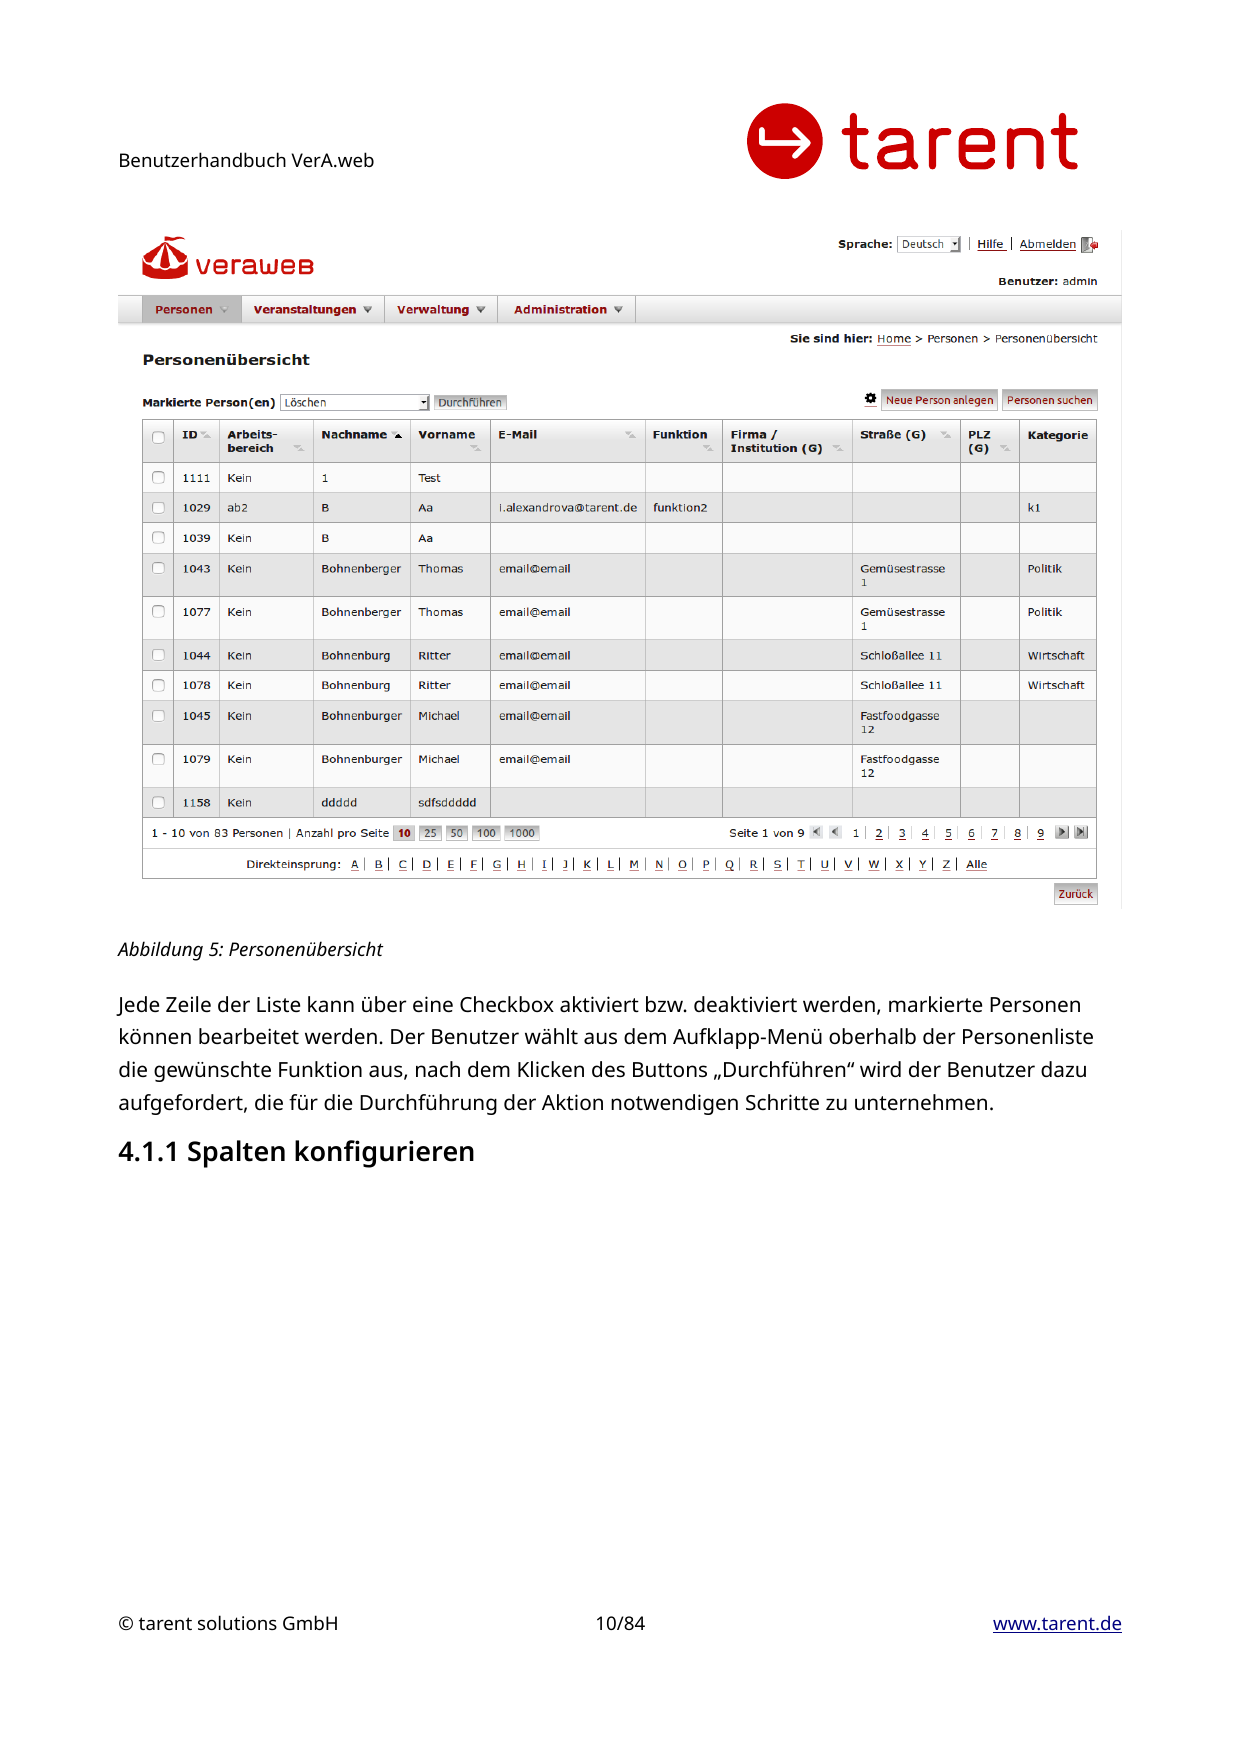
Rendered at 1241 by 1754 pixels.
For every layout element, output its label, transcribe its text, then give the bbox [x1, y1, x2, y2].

text Jede Zeile der Liste kann über eine Checkbox aktiviert bzw. deaktiviert werden, markierte Personen können bearbeitet werden. Der Benutzer wählt aus dem Aufklapp-Menü oberhalb der Personenliste die gewünschte Funktion aus, nach dem Klicken des Buttons „Durchführen“ wird der Benutzer dazu aufgefordert, die für die Durchführung der Aktion notwendigen Schritte zu unternehmen. [118, 962, 1122, 1116]
text Abbildung 5: Personenübersicht [118, 909, 1122, 962]
picture [118, 230, 1122, 909]
subtitle Spalten konfigurieren [118, 1133, 1122, 1169]
text [118, 207, 1122, 230]
